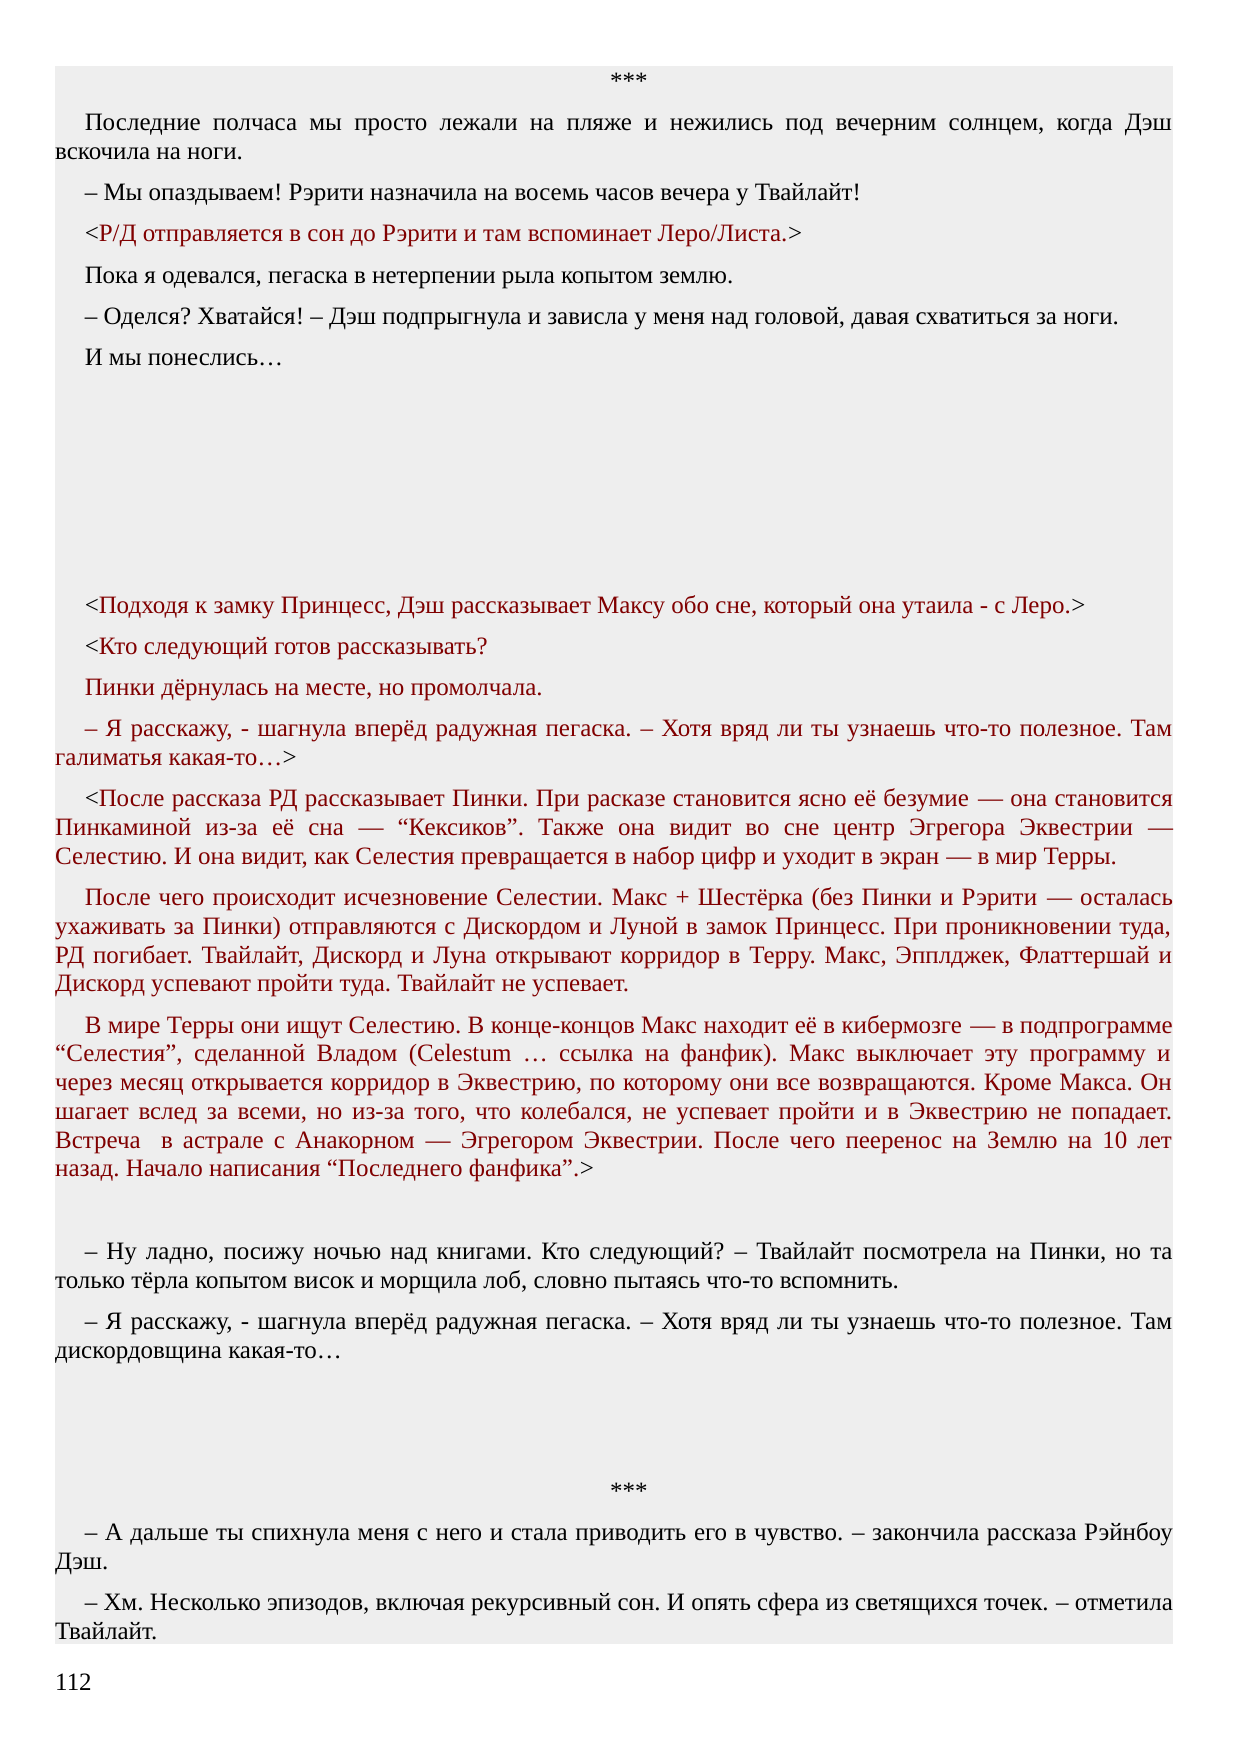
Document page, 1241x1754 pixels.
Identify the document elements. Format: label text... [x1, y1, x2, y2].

text *** [55, 66, 1173, 95]
text – Хм. Несколько эпизодов, включая рекурсивный сон. И опять сфера из светящихся точек. – отметила Твайлайт. [55, 1587, 1173, 1644]
text <Кто следующий готов рассказывать? [55, 631, 1173, 660]
text <После рассказа РД рассказывает Пинки. При расказе становится ясно её безумие — она становится Пинкаминой из-за её сна — “Кексиков”. Также она видит во сне центр Эгрегора Эквестрии — Селестию. И она видит, как Селестия превращается в набор цифр и уходит в экран — в мир Терры. [55, 783, 1173, 870]
text Последние полчаса мы просто лежали на пляже и нежились под вечерним солнцем, когда Дэш вскочила на ноги. [55, 107, 1173, 165]
text Пока я одевался, пегаска в нетерпении рыла копытом землю. [55, 260, 1173, 288]
text <Р/Д отправляется в сон до Рэрити и там вспоминает Леро/Листа.> [55, 218, 1173, 247]
text – Оделся? Хватайся! – Дэш подпрыгнула и зависла у меня над головой, давая схватиться за ноги. [55, 301, 1173, 330]
text Пинки дёрнулась на месте, но промолчала. [55, 672, 1173, 701]
text – Мы опаздываем! Рэрити назначила на восемь часов вечера у Твайлайт! [55, 177, 1173, 206]
text После чего происходит исчезновение Селестии. Макс + Шестёрка (без Пинки и Рэрити — осталась ухаживать за Пинки) отправляются с Дискордом и Луной в замок Принцесс. При проникновении туда, РД погибает. Твайлайт, Дискорд и Луна открывают корридор в Терру. Макс, Эпплджек, Флаттершай и Дискорд успевают пройти туда. Твайлайт не успевает. [55, 882, 1173, 997]
text – А дальше ты спихнула меня с него и стала приводить его в чувство. – закончила рассказа Рэйнбоу Дэш. [55, 1517, 1173, 1574]
text В мире Терры они ищут Селестию. В конце-концов Макс находит её в кибермозге — в подпрограмме “Селестия”, сделанной Владом (Celestum … ссылка на фанфик). Макс выключает эту программу и через месяц открывается корридор в Эквестрию, по которому они все возвращаются. Кроме Макса. Он шагает вслед за всеми, но из-за того, что колебался, не успевает пройти и в Эквестрию не попадает. Встреча в астрале с Анакорном — Эгрегором Эквестрии. После чего пееренос на Землю на 10 лет назад. Начало написания “Последнего фанфика”.> [55, 1010, 1173, 1182]
text <Подходя к замку Принцесс, Дэш рассказывает Максу обо сне, который она утаила - с Леро.> [55, 590, 1173, 618]
text *** [55, 1476, 1173, 1504]
text – Я расскажу, - шагнула вперёд радужная пегаска. – Хотя вряд ли ты узнаешь что-то полезное. Там галиматья какая-то…> [55, 713, 1173, 771]
text – Я расскажу, - шагнула вперёд радужная пегаска. – Хотя вряд ли ты узнаешь что-то полезное. Там дискордовщина какая-то… [55, 1306, 1173, 1363]
text И мы понеслись… [55, 342, 1173, 371]
text – Ну ладно, посижу ночью над книгами. Кто следующий? – Твайлайт посмотрела на Пинки, но та только тёрла копытом висок и морщила лоб, словно пытаясь что-то вспомнить. [55, 1236, 1173, 1293]
